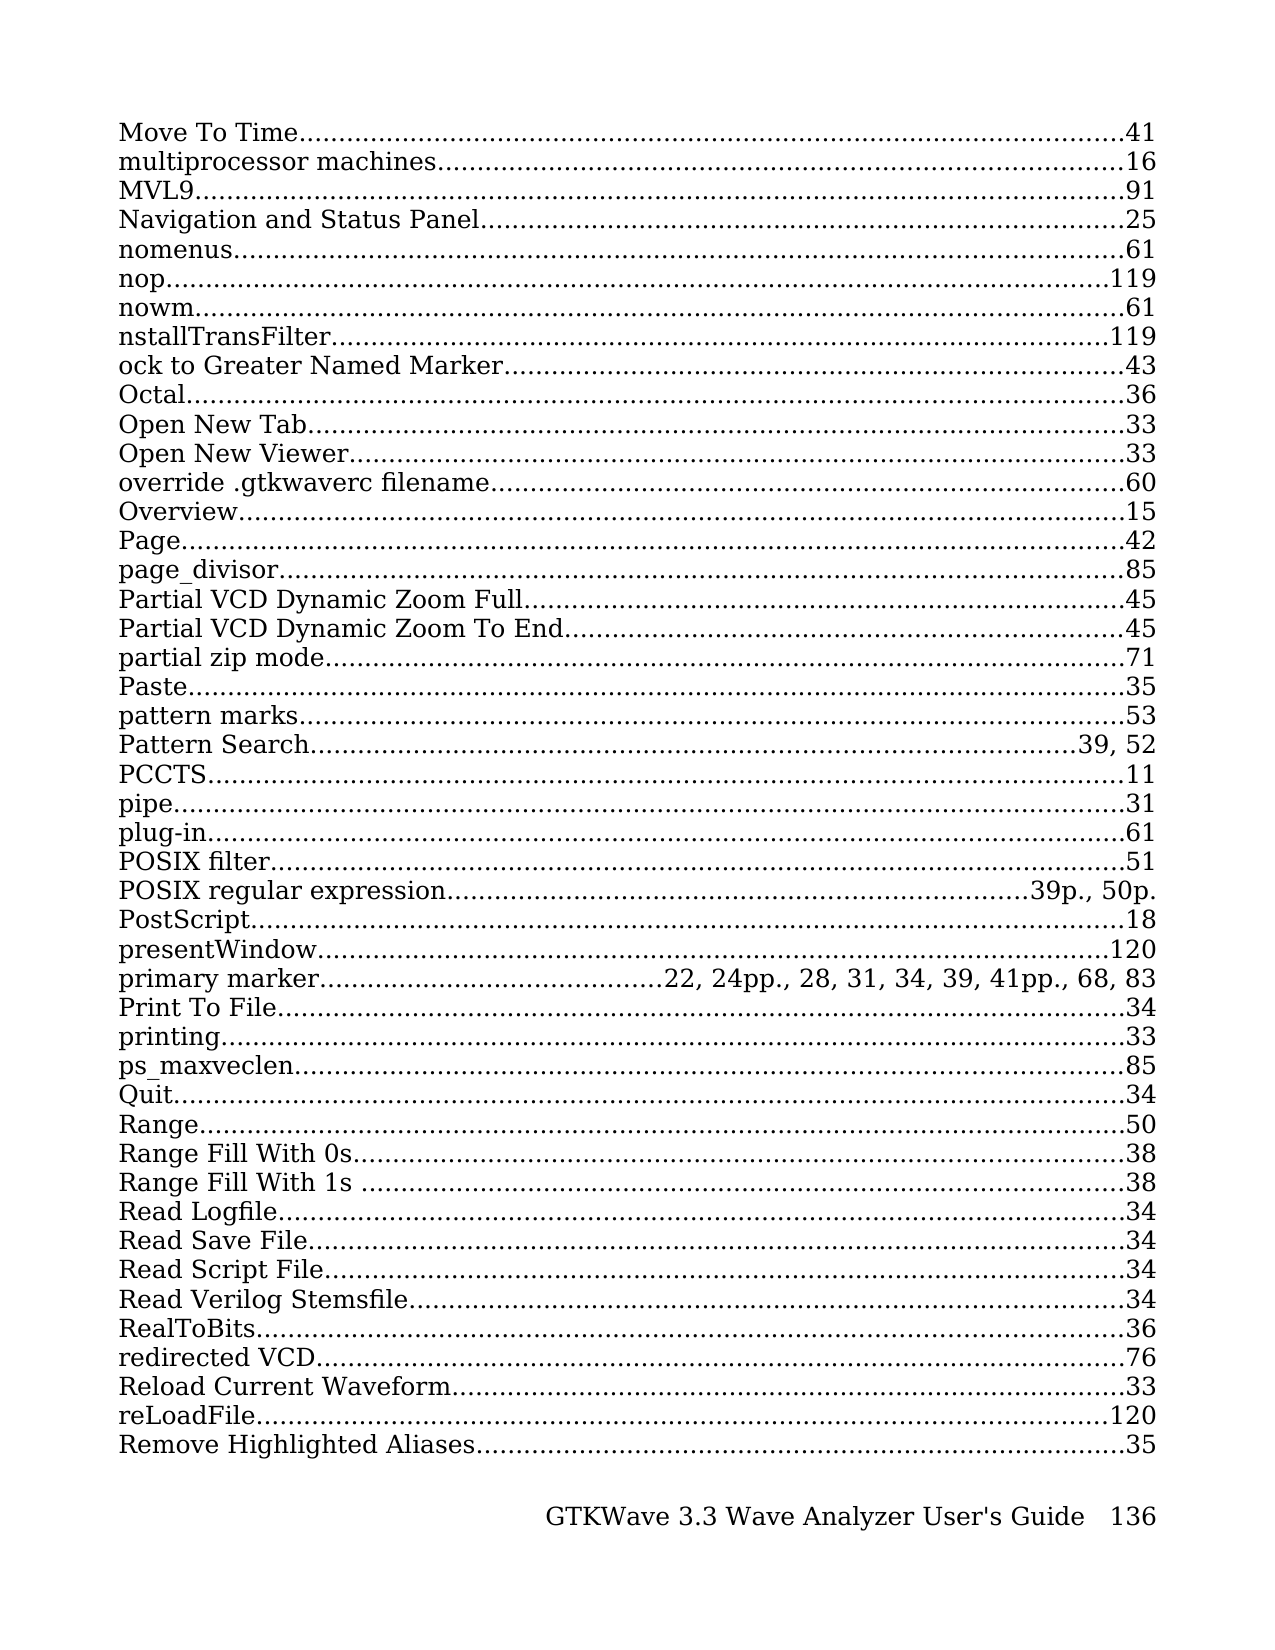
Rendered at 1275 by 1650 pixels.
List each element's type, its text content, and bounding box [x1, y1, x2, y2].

text Move To Time 41 [118, 118, 1157, 147]
text Range Fill With 0s 38 [118, 1139, 1157, 1168]
text reLoadFile 120 [118, 1401, 1157, 1431]
text Remove Highlighted Aliases 35 [118, 1431, 1157, 1460]
text Paste 35 [118, 672, 1157, 701]
text nowm 61 [118, 293, 1157, 322]
text Partial VCD Dynamic Zoom Full 45 [118, 585, 1157, 614]
text Read Save File 34 [118, 1226, 1157, 1256]
text presentWindow 120 [118, 935, 1157, 964]
text MVL9 91 [118, 176, 1157, 206]
text nomenus 61 [118, 235, 1157, 264]
text POSIX regular expression 39p., 50p. [118, 876, 1157, 906]
text Open New Viewer 33 [118, 439, 1157, 468]
text PostScript 18 [118, 906, 1157, 935]
text ock to Greater Named Marker 43 [118, 351, 1157, 381]
text plug-in 61 [118, 818, 1157, 847]
text primary marker 22, 24pp., 28, 31, 34, 39, 41pp., 68, 83 [118, 964, 1157, 993]
text Reload Current Waveform 33 [118, 1372, 1157, 1401]
text ps_maxveclen 85 [118, 1051, 1157, 1081]
text page_divisor 85 [118, 556, 1157, 585]
text nstallTransFilter 119 [118, 322, 1157, 351]
text Range Fill With 1s 38 [118, 1168, 1157, 1197]
text override .gtkwaverc filename 60 [118, 468, 1157, 497]
text nop 119 [118, 264, 1157, 293]
text redirected VCD 76 [118, 1343, 1157, 1372]
text Overview 15 [118, 497, 1157, 526]
text RealToBits 36 [118, 1314, 1157, 1343]
text printing 33 [118, 1022, 1157, 1051]
text multiprocessor machines 16 [118, 147, 1157, 176]
text Octal 36 [118, 381, 1157, 410]
text pattern marks 53 [118, 701, 1157, 731]
text Page 42 [118, 526, 1157, 556]
text Open New Tab 33 [118, 410, 1157, 439]
text Range 50 [118, 1110, 1157, 1139]
text PCCTS 11 [118, 760, 1157, 789]
text Read Verilog Stemsfile 34 [118, 1285, 1157, 1314]
text Quit 34 [118, 1081, 1157, 1110]
text Read Logfile 34 [118, 1197, 1157, 1226]
text Print To File 34 [118, 993, 1157, 1022]
text Partial VCD Dynamic Zoom To End 45 [118, 614, 1157, 643]
text pipe 31 [118, 789, 1157, 818]
text partial zip mode 71 [118, 643, 1157, 672]
text Pattern Search 39, 52 [118, 731, 1157, 760]
text Navigation and Status Panel 25 [118, 206, 1157, 235]
text Read Script File 34 [118, 1256, 1157, 1285]
text POSIX filter 51 [118, 847, 1157, 876]
